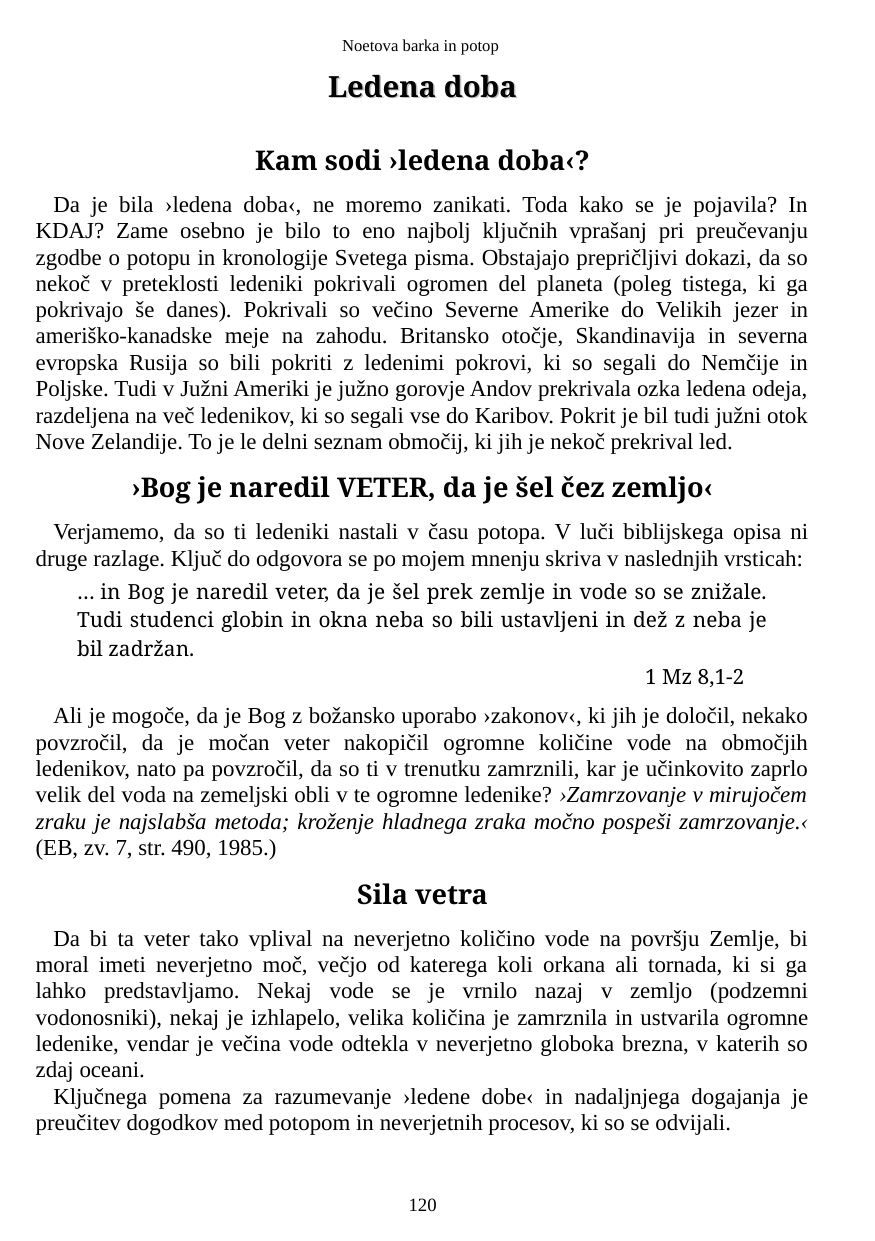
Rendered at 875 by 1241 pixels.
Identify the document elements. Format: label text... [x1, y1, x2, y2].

text Ali je mogoče, da je Bog z božansko uporabo ›zakonov‹, ki jih je določil, nekako povzročil, da je močan veter nakopičil ogromne količine vode na območjih ledenikov, nato pa povzročil, da so ti v trenutku zamrznili, kar je učinkovito zaprlo velik del voda na zemeljski obli v te ogromne ledenike? ›Zamrzovanje v mirujočem zraku je najslabša metoda; kroženje hladnega zraka močno pospeši zamrzovanje.‹ (EB, zv. 7, str. 490, 1985.) [35, 702, 809, 861]
text Verjamemo, da so ti ledeniki nastali v času potopa. V luči biblijskega opisa ni druge razlage. Ključ do odgovora se po mojem mnenju skriva v naslednjih vrsticah: [35, 518, 809, 571]
text … in Bog je naredil veter, da je šel prek zemlje in vode so se znižale. Tudi studenci globin in okna neba so bili ustavljeni in dež z neba je bil zadržan. 1 Mz 8,1-2 [77, 577, 768, 691]
text Ključnega pomena za razumevanje ›ledene dobe‹ in nadaljnjega dogajanja je preučitev dogodkov med potopom in neverjetnih procesov, ki so se odvijali. [35, 1083, 809, 1135]
subtitle Kam sodi ›ledena doba‹? [35, 141, 809, 178]
text Da bi ta veter tako vplival na neverjetno količino vode na površju Zemlje, bi moral imeti neverjetno moč, večjo od katerega koli orkana ali tornada, ki si ga lahko predstavljamo. Nekaj vode se je vrnilo nazaj v zemljo (podzemni vodonosniki), nekaj je izhlapelo, velika količina je zamrznila in ustvarila ogromne ledenike, vendar je večina vode odtekla v neverjetno globoka brezna, v katerih so zdaj oceani. [35, 924, 809, 1083]
subtitle Ledena doba [35, 66, 809, 106]
text Da je bila ›ledena doba‹, ne moremo zanikati. Toda kako se je pojavila? In KDAJ? Zame osebno je bilo to eno najbolj ključnih vprašanj pri preučevanju zgodbe o potopu in kronologije Svetega pisma. Obstajajo prepričljivi dokazi, da so nekoč v preteklosti ledeniki pokrivali ogromen del planeta (poleg tistega, ki ga pokrivajo še danes). Pokrivali so večino Severne Amerike do Velikih jezer in ameriško-kanadske meje na zahodu. Britansko otočje, Skandinavija in severna evropska Rusija so bili pokriti z ledenimi pokrovi, ki so segali do Nemčije in Poljske. Tudi v Južni Ameriki je južno gorovje Andov prekrivala ozka ledena odeja, razdeljena na več ledenikov, ki so segali vse do Karibov. Pokrit je bil tudi južni otok Nove Zelandije. To je le delni seznam območij, ki jih je nekoč prekrival led. [35, 191, 809, 454]
subtitle ›Bog je naredil VETER, da je šel čez zemljo‹ [35, 469, 809, 506]
subtitle Sila vetra [35, 875, 809, 912]
